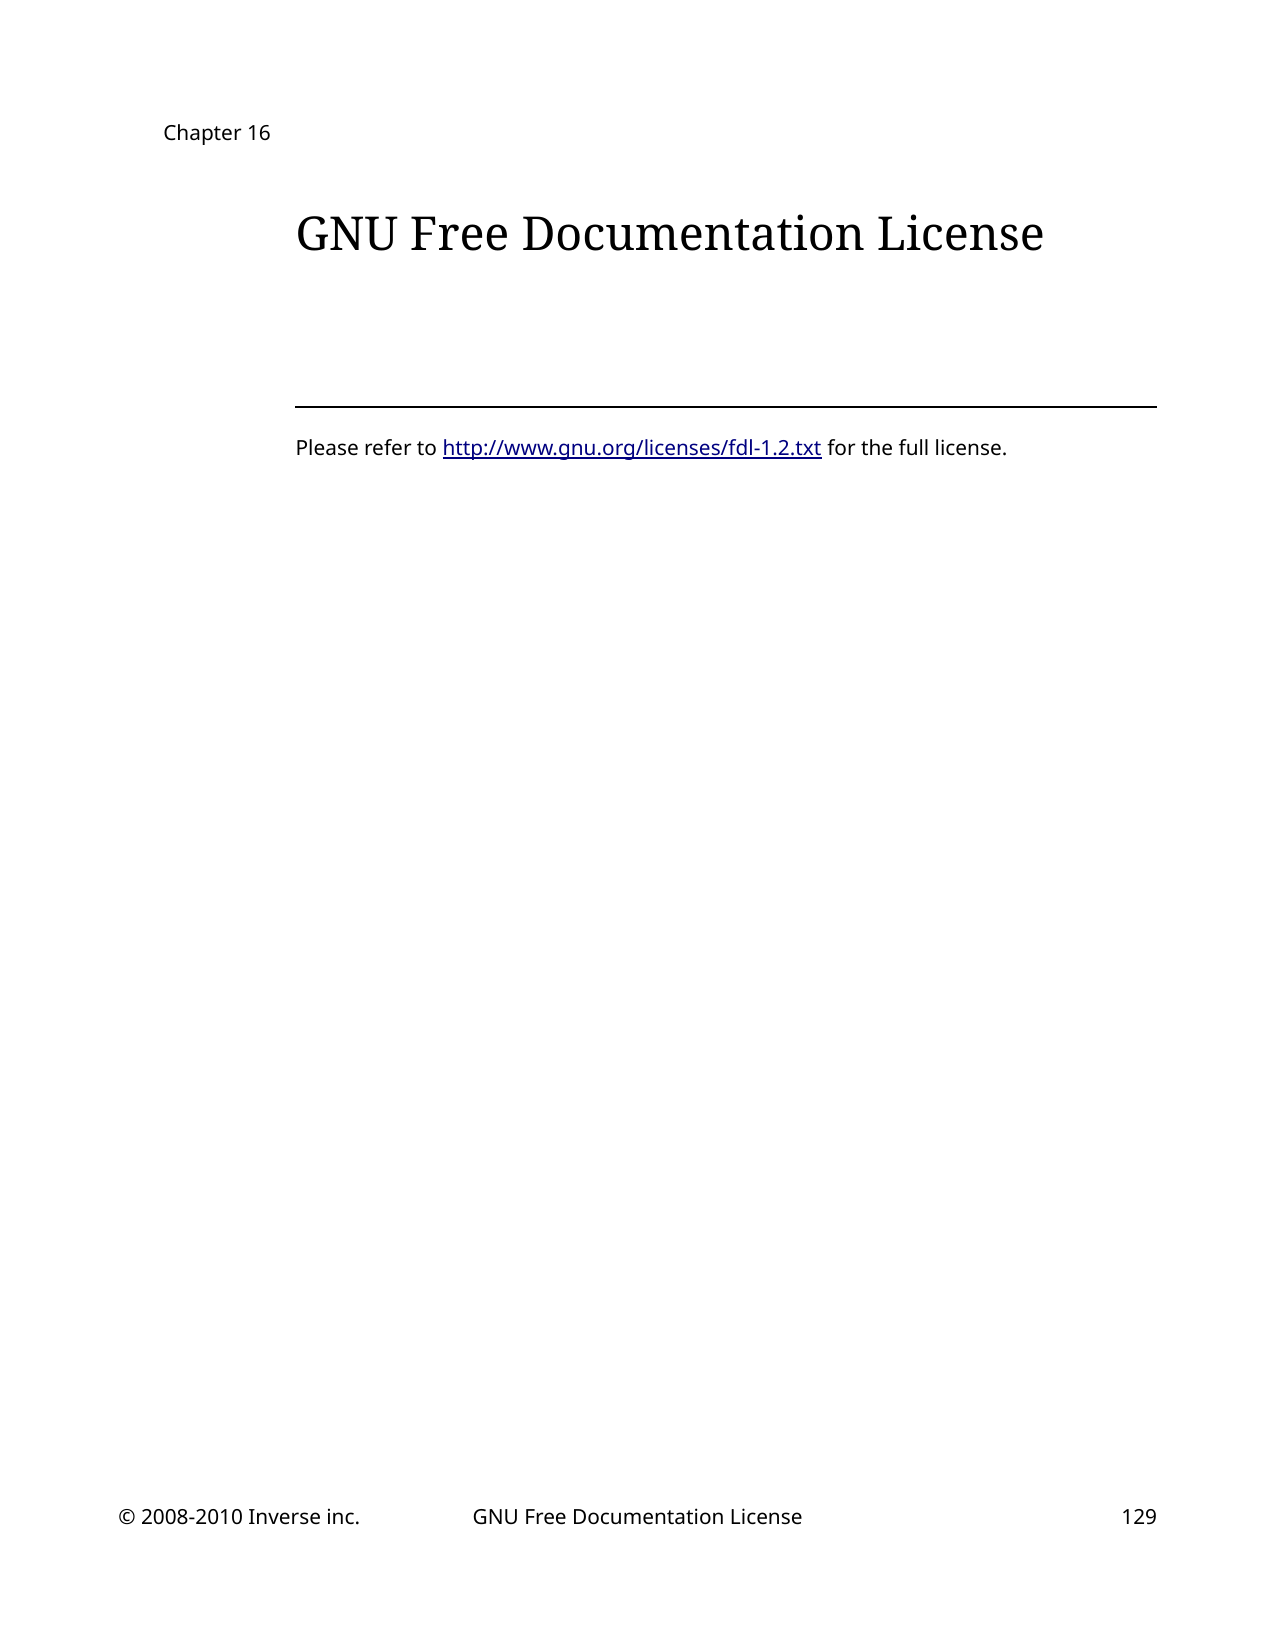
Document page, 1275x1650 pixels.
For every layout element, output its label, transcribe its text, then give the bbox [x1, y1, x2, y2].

subtitle GNU Free Documentation License [295, 201, 1157, 406]
text Please refer to http://www.gnu.org/licenses/fdl-1.2.txt for the full license. [295, 433, 1157, 461]
